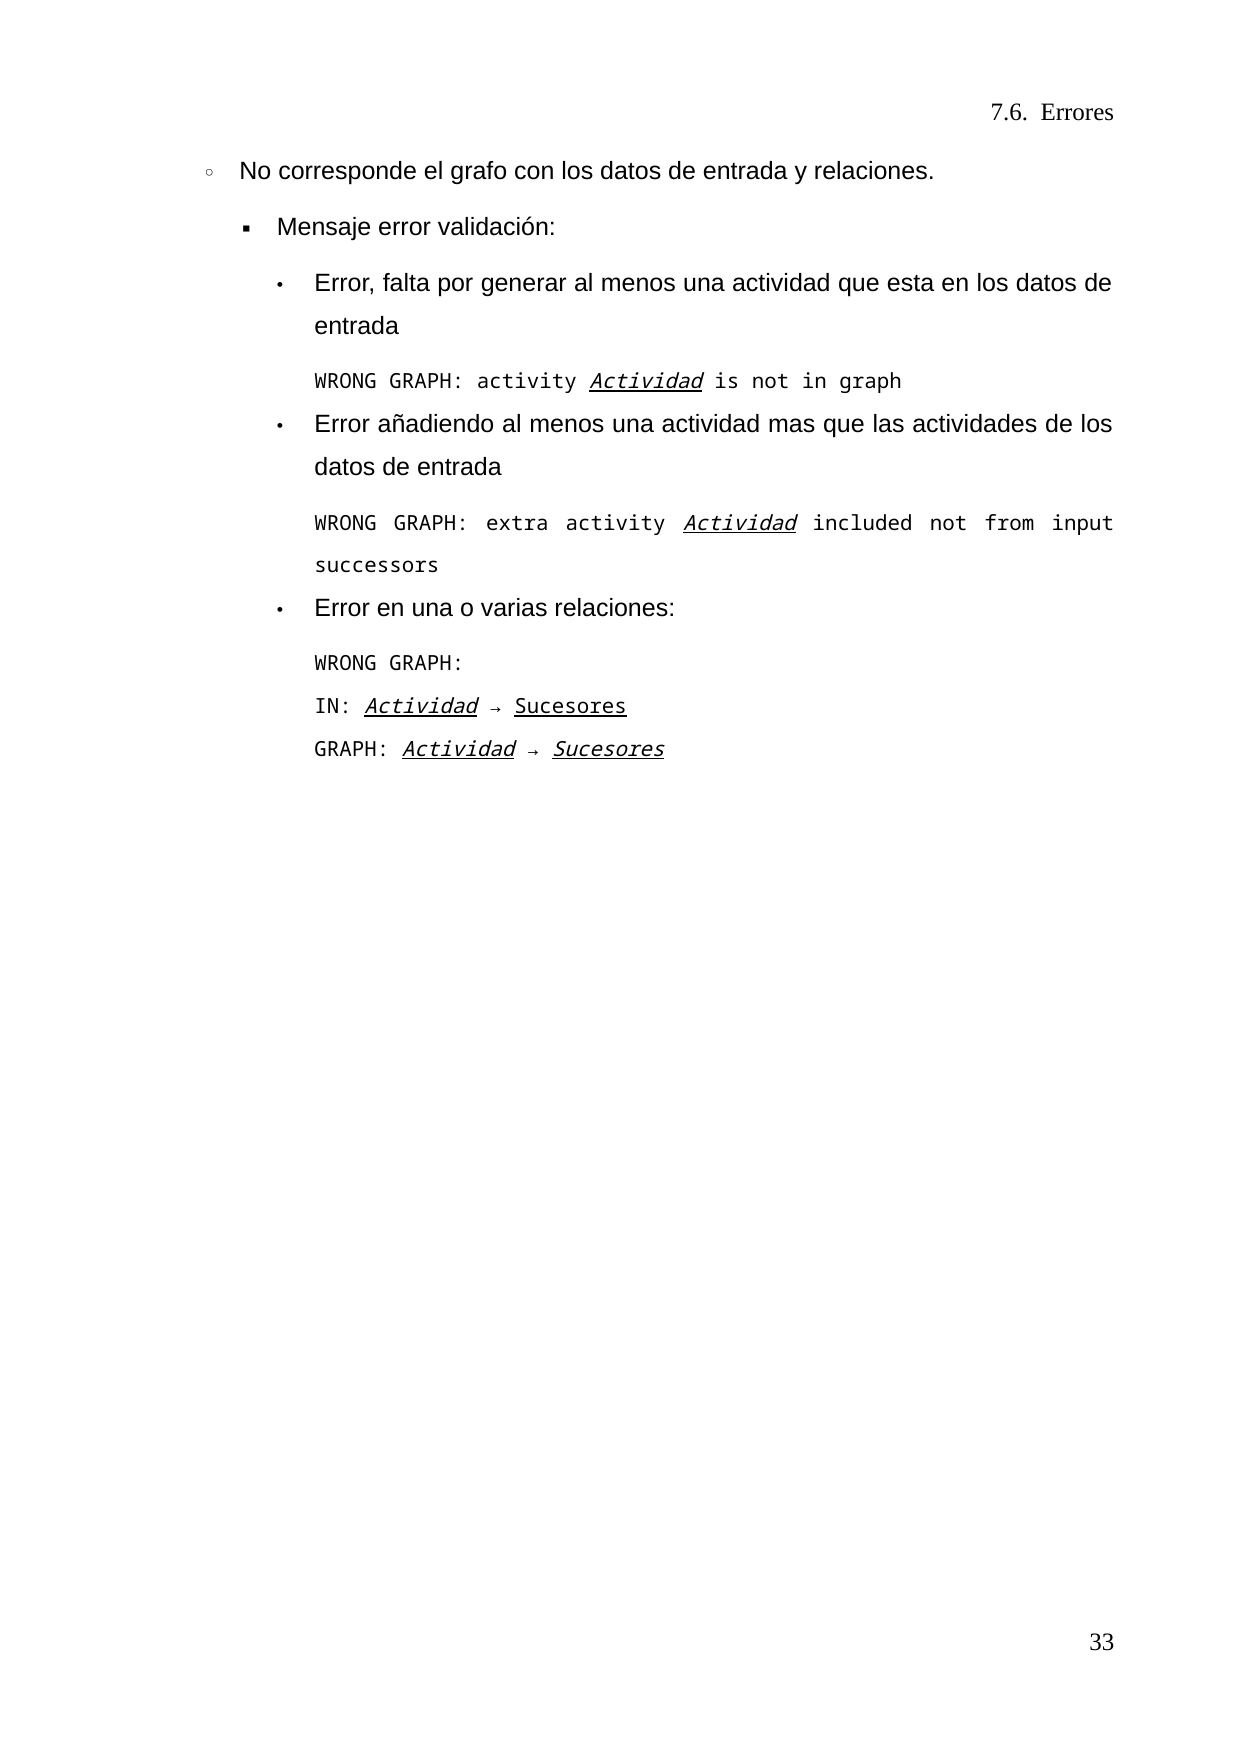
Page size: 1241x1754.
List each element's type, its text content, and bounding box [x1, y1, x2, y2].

list Error en una o varias relaciones: [277, 593, 1114, 622]
list Error, falta por generar al menos una actividad que esta en los datos de entrada [277, 267, 1114, 339]
list WRONG GRAPH: [277, 648, 1114, 677]
list Mensaje error validación: [239, 212, 1114, 241]
list IN: Actividad → Sucesores [277, 691, 1114, 719]
list Error añadiendo al menos una actividad mas que las actividades de los datos de entrada [277, 409, 1114, 481]
list No corresponde el grafo con los datos de entrada y relaciones. [202, 156, 1114, 185]
list WRONG GRAPH: extra activity Actividad included not from input successors [277, 508, 1114, 579]
list WRONG GRAPH: activity Actividad is not in graph [277, 366, 1114, 395]
list GRAPH: Actividad → Sucesores [277, 734, 1114, 762]
